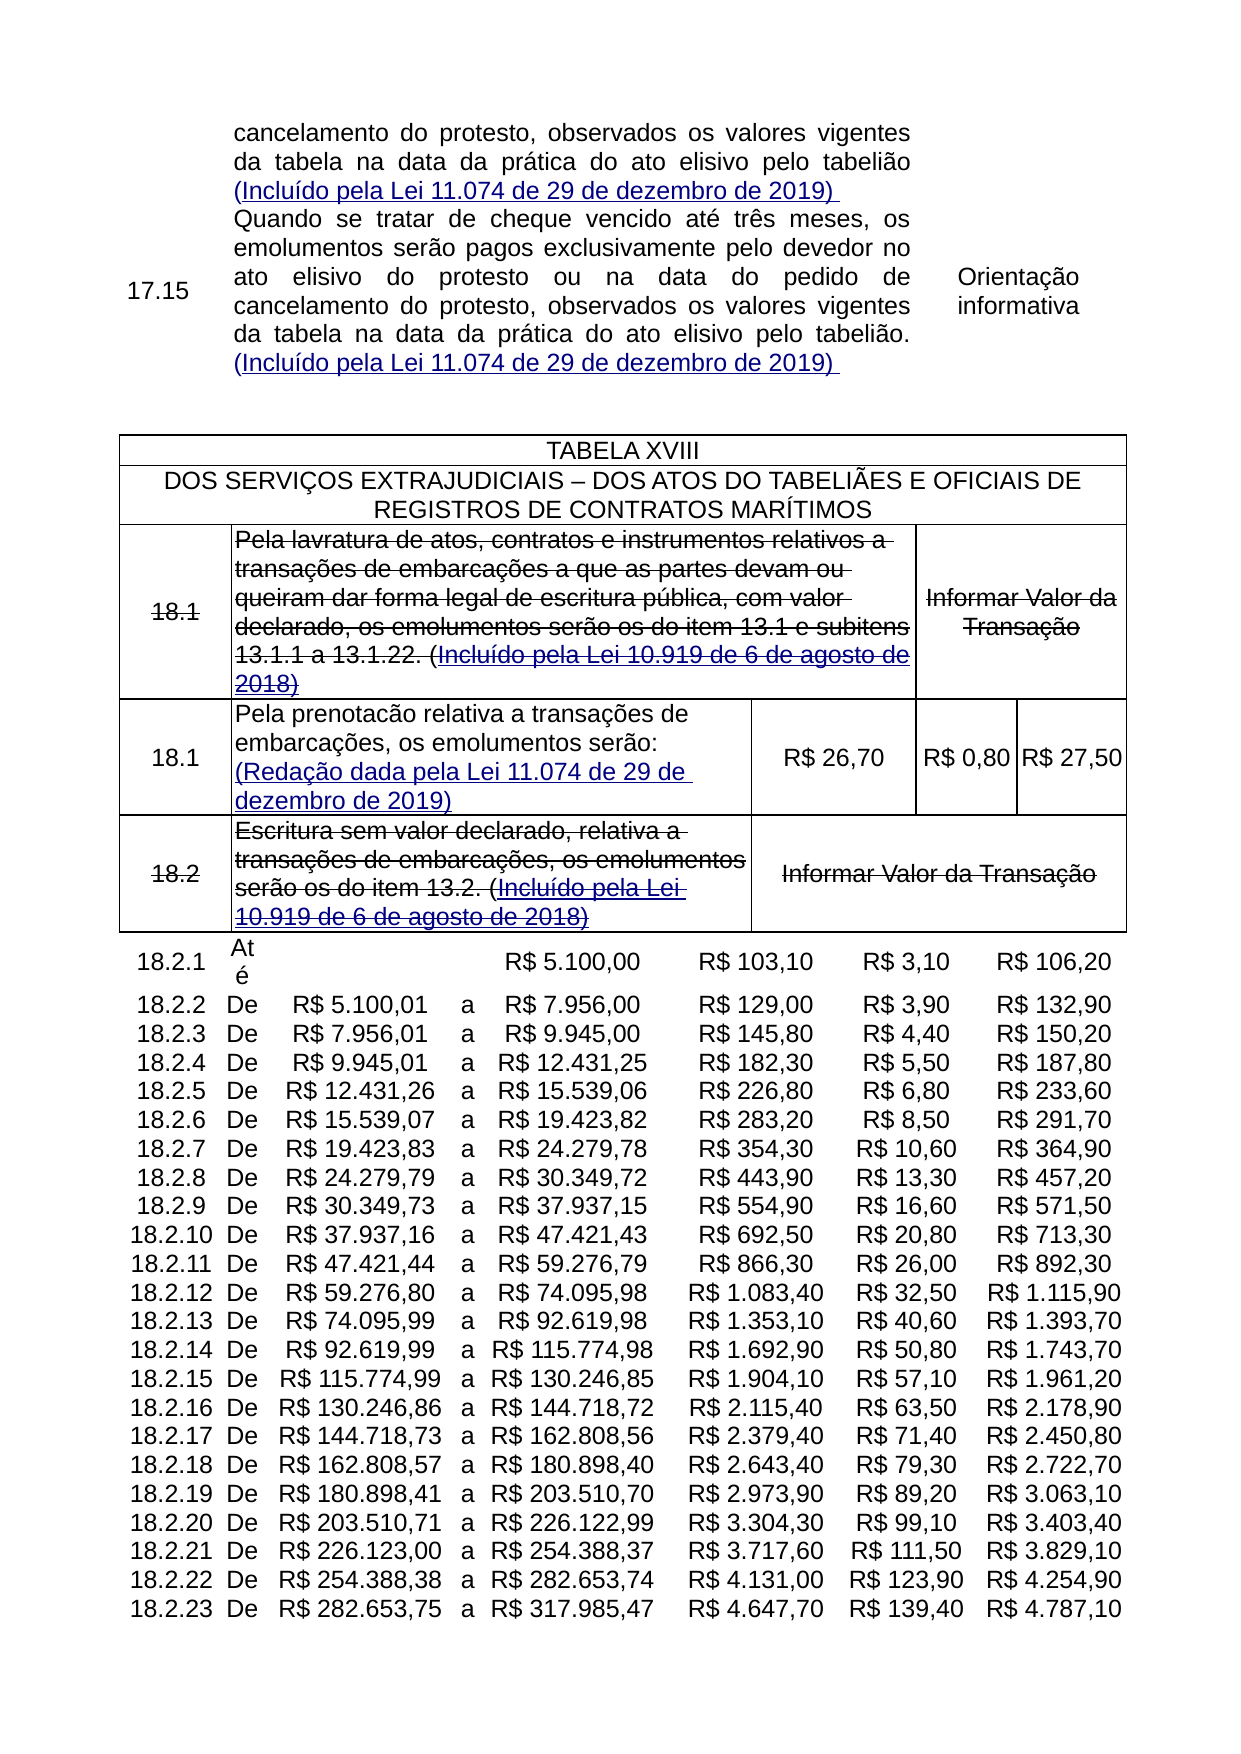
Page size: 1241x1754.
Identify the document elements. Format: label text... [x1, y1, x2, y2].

table_cell De [222, 1364, 263, 1392]
table_cell cancelamento do protesto, observados os valores vigentes da tabela na data da prática do ato elisivo pelo tabelião (Incluído pela Lei 11.074 de 29 de dezembro de 2019) [230, 118, 915, 204]
table_cell R$ 291,70 [972, 1105, 1136, 1134]
table_cell 18.2.20 [121, 1508, 222, 1536]
table_cell R$ 74.095,98 [474, 1278, 670, 1306]
table_cell R$ 139,40 [841, 1594, 972, 1622]
table_cell R$ 1.115,90 [972, 1278, 1136, 1306]
table_cell R$ 283,20 [670, 1105, 841, 1134]
table_cell R$ 19.423,82 [474, 1105, 670, 1134]
table_cell R$ 3.717,60 [670, 1536, 841, 1565]
table_cell 18.2.7 [121, 1134, 222, 1162]
table_cell R$ 254.388,37 [474, 1536, 670, 1565]
table_cell R$ 1.961,20 [972, 1364, 1136, 1392]
table_cell R$ 74.095,99 [263, 1306, 457, 1335]
table_cell R$ 59.276,79 [474, 1249, 670, 1277]
table_cell De [222, 1335, 263, 1364]
table_cell 18.2.10 [121, 1220, 222, 1249]
table_cell R$ 92.619,99 [263, 1335, 457, 1364]
table_cell R$ 99,10 [841, 1508, 972, 1536]
table_cell R$ 63,50 [841, 1393, 972, 1421]
table_cell R$ 71,40 [841, 1421, 972, 1450]
table_header [263, 933, 457, 990]
table_cell R$ 2.643,40 [670, 1450, 841, 1479]
table_cell R$ 129,00 [670, 990, 841, 1019]
table_cell R$ 4.131,00 [670, 1565, 841, 1594]
table_cell R$ 4.254,90 [972, 1565, 1136, 1594]
table_cell 18.2.8 [121, 1163, 222, 1191]
table_cell R$ 57,10 [841, 1364, 972, 1392]
table_cell a [458, 1508, 474, 1536]
table_cell R$ 20,80 [841, 1220, 972, 1249]
table_cell R$ 203.510,71 [263, 1508, 457, 1536]
table_cell R$ 1.904,10 [670, 1364, 841, 1392]
table_cell Pela prenotacão relativa a transações de embarcações, os emolumentos serão: (Redação dada pela Lei 11.074 de 29 de dezembro de 2019) [232, 700, 751, 814]
table_cell R$ 30.349,72 [474, 1163, 670, 1191]
table_cell a [458, 1019, 474, 1047]
table_cell R$ 37.937,15 [474, 1191, 670, 1220]
table_cell R$ 123,90 [841, 1565, 972, 1594]
table_cell R$ 24.279,78 [474, 1134, 670, 1162]
table_cell a [458, 1565, 474, 1594]
table_cell R$ 12.431,25 [474, 1048, 670, 1076]
table_cell R$ 9.945,01 [263, 1048, 457, 1076]
table_cell [915, 118, 1122, 204]
table_header R$ 103,10 [670, 933, 841, 990]
table_cell R$ 182,30 [670, 1048, 841, 1076]
table_cell 18.2.5 [121, 1076, 222, 1105]
table_cell R$ 115.774,99 [263, 1364, 457, 1392]
table_cell 18.2.3 [121, 1019, 222, 1047]
table_cell 18.2.6 [121, 1105, 222, 1134]
table_cell R$ 132,90 [972, 990, 1136, 1019]
table_cell 18.2.12 [121, 1278, 222, 1306]
table_cell 18.2.22 [121, 1565, 222, 1594]
table_cell R$ 0,80 [917, 700, 1016, 814]
table_cell De [222, 1306, 263, 1335]
table_cell R$ 4,40 [841, 1019, 972, 1047]
table_cell R$ 26,70 [752, 700, 915, 814]
table_cell R$ 150,20 [972, 1019, 1136, 1047]
table_cell Quando se tratar de cheque vencido até três meses, os emolumentos serão pagos exclusivamente pelo devedor no ato elisivo do protesto ou na data do pedido de cancelamento do protesto, observados os valores vigentes da tabela na data da prática do ato elisivo pelo tabelião. (Incluído pela Lei 11.074 de 29 de dezembro de 2019) [230, 204, 915, 377]
table_cell De [222, 1479, 263, 1507]
table_cell a [458, 1048, 474, 1076]
table_cell R$ 1.393,70 [972, 1306, 1136, 1335]
table_cell R$ 1.083,40 [670, 1278, 841, 1306]
table_cell R$ 30.349,73 [263, 1191, 457, 1220]
table_cell R$ 866,30 [670, 1249, 841, 1277]
table_cell R$ 2.450,80 [972, 1421, 1136, 1450]
table_cell R$ 4.647,70 [670, 1594, 841, 1622]
table_cell R$ 364,90 [972, 1134, 1136, 1162]
table_cell De [222, 1134, 263, 1162]
table_cell R$ 443,90 [670, 1163, 841, 1191]
table_cell R$ 12.431,26 [263, 1076, 457, 1105]
table_cell R$ 8,50 [841, 1105, 972, 1134]
table_cell R$ 713,30 [972, 1220, 1136, 1249]
table_cell 18.2.4 [121, 1048, 222, 1076]
table_cell R$ 162.808,57 [263, 1450, 457, 1479]
table_cell R$ 2.115,40 [670, 1393, 841, 1421]
table_cell R$ 19.423,83 [263, 1134, 457, 1162]
table_cell R$ 282.653,74 [474, 1565, 670, 1594]
table_header Até [222, 933, 263, 990]
table_cell De [222, 1048, 263, 1076]
table_cell R$ 16,60 [841, 1191, 972, 1220]
table_cell R$ 2.722,70 [972, 1450, 1136, 1479]
table_header R$ 106,20 [972, 933, 1136, 990]
table_cell De [222, 1565, 263, 1594]
table_header R$ 5.100,00 [474, 933, 670, 990]
table_cell R$ 4.787,10 [972, 1594, 1136, 1622]
table_cell R$ 50,80 [841, 1335, 972, 1364]
table_cell R$ 9.945,00 [474, 1019, 670, 1047]
table_cell a [458, 1278, 474, 1306]
table_cell R$ 7.956,01 [263, 1019, 457, 1047]
table_cell R$ 79,30 [841, 1450, 972, 1479]
table_cell 18.2.16 [121, 1393, 222, 1421]
table_cell R$ 59.276,80 [263, 1278, 457, 1306]
table_cell De [222, 1105, 263, 1134]
table_cell R$ 24.279,79 [263, 1163, 457, 1191]
table_cell R$ 15.539,07 [263, 1105, 457, 1134]
table_cell R$ 7.956,00 [474, 990, 670, 1019]
table_cell R$ 554,90 [670, 1191, 841, 1220]
table_cell R$ 2.379,40 [670, 1421, 841, 1450]
table_cell 18.1 [120, 525, 231, 698]
table_cell R$ 144.718,73 [263, 1421, 457, 1450]
table_cell R$ 47.421,43 [474, 1220, 670, 1249]
table_cell a [458, 1191, 474, 1220]
table_cell R$ 233,60 [972, 1076, 1136, 1105]
table_cell 17.15 [124, 204, 230, 377]
table_cell R$ 203.510,70 [474, 1479, 670, 1507]
table_cell R$ 3,90 [841, 990, 972, 1019]
table_cell R$ 89,20 [841, 1479, 972, 1507]
table_cell R$ 47.421,44 [263, 1249, 457, 1277]
table_cell a [458, 1306, 474, 1335]
table_cell 18.2.21 [121, 1536, 222, 1565]
table_cell 18.2.13 [121, 1306, 222, 1335]
table_cell R$ 130.246,86 [263, 1393, 457, 1421]
table_cell R$ 571,50 [972, 1191, 1136, 1220]
table_cell R$ 145,80 [670, 1019, 841, 1047]
table_cell R$ 32,50 [841, 1278, 972, 1306]
table_cell De [222, 1019, 263, 1047]
table_cell a [458, 1163, 474, 1191]
table_cell [124, 118, 230, 204]
table_cell R$ 317.985,47 [474, 1594, 670, 1622]
table_cell a [458, 1220, 474, 1249]
table_cell 18.2.19 [121, 1479, 222, 1507]
table_cell R$ 111,50 [841, 1536, 972, 1565]
table_cell R$ 2.973,90 [670, 1479, 841, 1507]
table_cell R$ 162.808,56 [474, 1421, 670, 1450]
table_cell 18.2.9 [121, 1191, 222, 1220]
table_cell R$ 1.353,10 [670, 1306, 841, 1335]
table_cell R$ 27,50 [1018, 700, 1126, 814]
table_cell Informar Valor da Transação [917, 525, 1126, 698]
table_cell R$ 5.100,01 [263, 990, 457, 1019]
table_cell a [458, 990, 474, 1019]
table_cell 18.2.17 [121, 1421, 222, 1450]
table_cell a [458, 1076, 474, 1105]
table_cell R$ 26,00 [841, 1249, 972, 1277]
table_cell a [458, 1536, 474, 1565]
table_cell 18.1 [120, 700, 231, 814]
table_cell R$ 692,50 [670, 1220, 841, 1249]
table_cell R$ 6,80 [841, 1076, 972, 1105]
table_cell De [222, 1278, 263, 1306]
table_cell De [222, 1393, 263, 1421]
table_cell De [222, 1076, 263, 1105]
table_cell R$ 2.178,90 [972, 1393, 1136, 1421]
table_cell R$ 130.246,85 [474, 1364, 670, 1392]
table_cell R$ 3.403,40 [972, 1508, 1136, 1536]
table_cell Escritura sem valor declarado, relativa a transações de embarcações, os emolumentos serão os do item 13.2. (Incluído pela Lei 10.919 de 6 de agosto de 2018) [232, 816, 751, 931]
table_cell R$ 180.898,40 [474, 1450, 670, 1479]
table_cell De [222, 1249, 263, 1277]
table_cell De [222, 990, 263, 1019]
table_cell a [458, 1450, 474, 1479]
table_cell R$ 226,80 [670, 1076, 841, 1105]
table_header TABELA XVIII [120, 436, 1126, 465]
table_cell a [458, 1421, 474, 1450]
table_cell 18.2.2 [121, 990, 222, 1019]
table_cell R$ 3.304,30 [670, 1508, 841, 1536]
table_cell R$ 1.743,70 [972, 1335, 1136, 1364]
table_cell a [458, 1364, 474, 1392]
table_cell 18.2.15 [121, 1364, 222, 1392]
table_cell a [458, 1134, 474, 1162]
table_header [458, 933, 474, 990]
table_header R$ 3,10 [841, 933, 972, 990]
table_cell R$ 40,60 [841, 1306, 972, 1335]
table_cell a [458, 1479, 474, 1507]
table_cell R$ 15.539,06 [474, 1076, 670, 1105]
table_cell a [458, 1594, 474, 1622]
table_cell R$ 1.692,90 [670, 1335, 841, 1364]
table_cell R$ 457,20 [972, 1163, 1136, 1191]
table_cell R$ 3.063,10 [972, 1479, 1136, 1507]
table_cell De [222, 1536, 263, 1565]
table_cell R$ 5,50 [841, 1048, 972, 1076]
table_cell R$ 13,30 [841, 1163, 972, 1191]
table_cell De [222, 1594, 263, 1622]
table_cell R$ 37.937,16 [263, 1220, 457, 1249]
table_cell a [458, 1249, 474, 1277]
table_cell Orientação informativa [915, 204, 1122, 377]
table_cell R$ 226.122,99 [474, 1508, 670, 1536]
table_cell R$ 254.388,38 [263, 1565, 457, 1594]
table_cell Pela lavratura de atos, contratos e instrumentos relativos a transações de embarcações a que as partes devam ou queiram dar forma legal de escritura pública, com valor declarado, os emolumentos serão os do item 13.1 e subitens 13.1.1 a 13.1.22. (Incluído pela Lei 10.919 de 6 de agosto de 2018) [232, 525, 915, 698]
table_cell R$ 92.619,98 [474, 1306, 670, 1335]
table_cell R$ 282.653,75 [263, 1594, 457, 1622]
table_cell R$ 226.123,00 [263, 1536, 457, 1565]
table_cell 18.2 [120, 816, 231, 931]
table_cell R$ 115.774,98 [474, 1335, 670, 1364]
table_cell R$ 187,80 [972, 1048, 1136, 1076]
table_cell a [458, 1335, 474, 1364]
table_cell R$ 10,60 [841, 1134, 972, 1162]
table_cell DOS SERVIÇOS EXTRAJUDICIAIS – DOS ATOS DO TABELIÃES E OFICIAIS DE REGISTROS DE CONTRATOS MARÍTIMOS [120, 466, 1126, 524]
table_cell De [222, 1450, 263, 1479]
table_cell R$ 354,30 [670, 1134, 841, 1162]
table_cell De [222, 1191, 263, 1220]
table_cell De [222, 1421, 263, 1450]
table_cell De [222, 1220, 263, 1249]
table_cell 18.2.14 [121, 1335, 222, 1364]
table_cell 18.2.11 [121, 1249, 222, 1277]
table_cell 18.2.18 [121, 1450, 222, 1479]
table_cell R$ 3.829,10 [972, 1536, 1136, 1565]
table_cell a [458, 1105, 474, 1134]
table_cell R$ 892,30 [972, 1249, 1136, 1277]
table_cell R$ 144.718,72 [474, 1393, 670, 1421]
table_cell 18.2.23 [121, 1594, 222, 1622]
table_cell De [222, 1163, 263, 1191]
table_header 18.2.1 [121, 933, 222, 990]
table_cell R$ 180.898,41 [263, 1479, 457, 1507]
table_cell De [222, 1508, 263, 1536]
table_cell Informar Valor da Transação [752, 816, 1126, 931]
table_cell a [458, 1393, 474, 1421]
